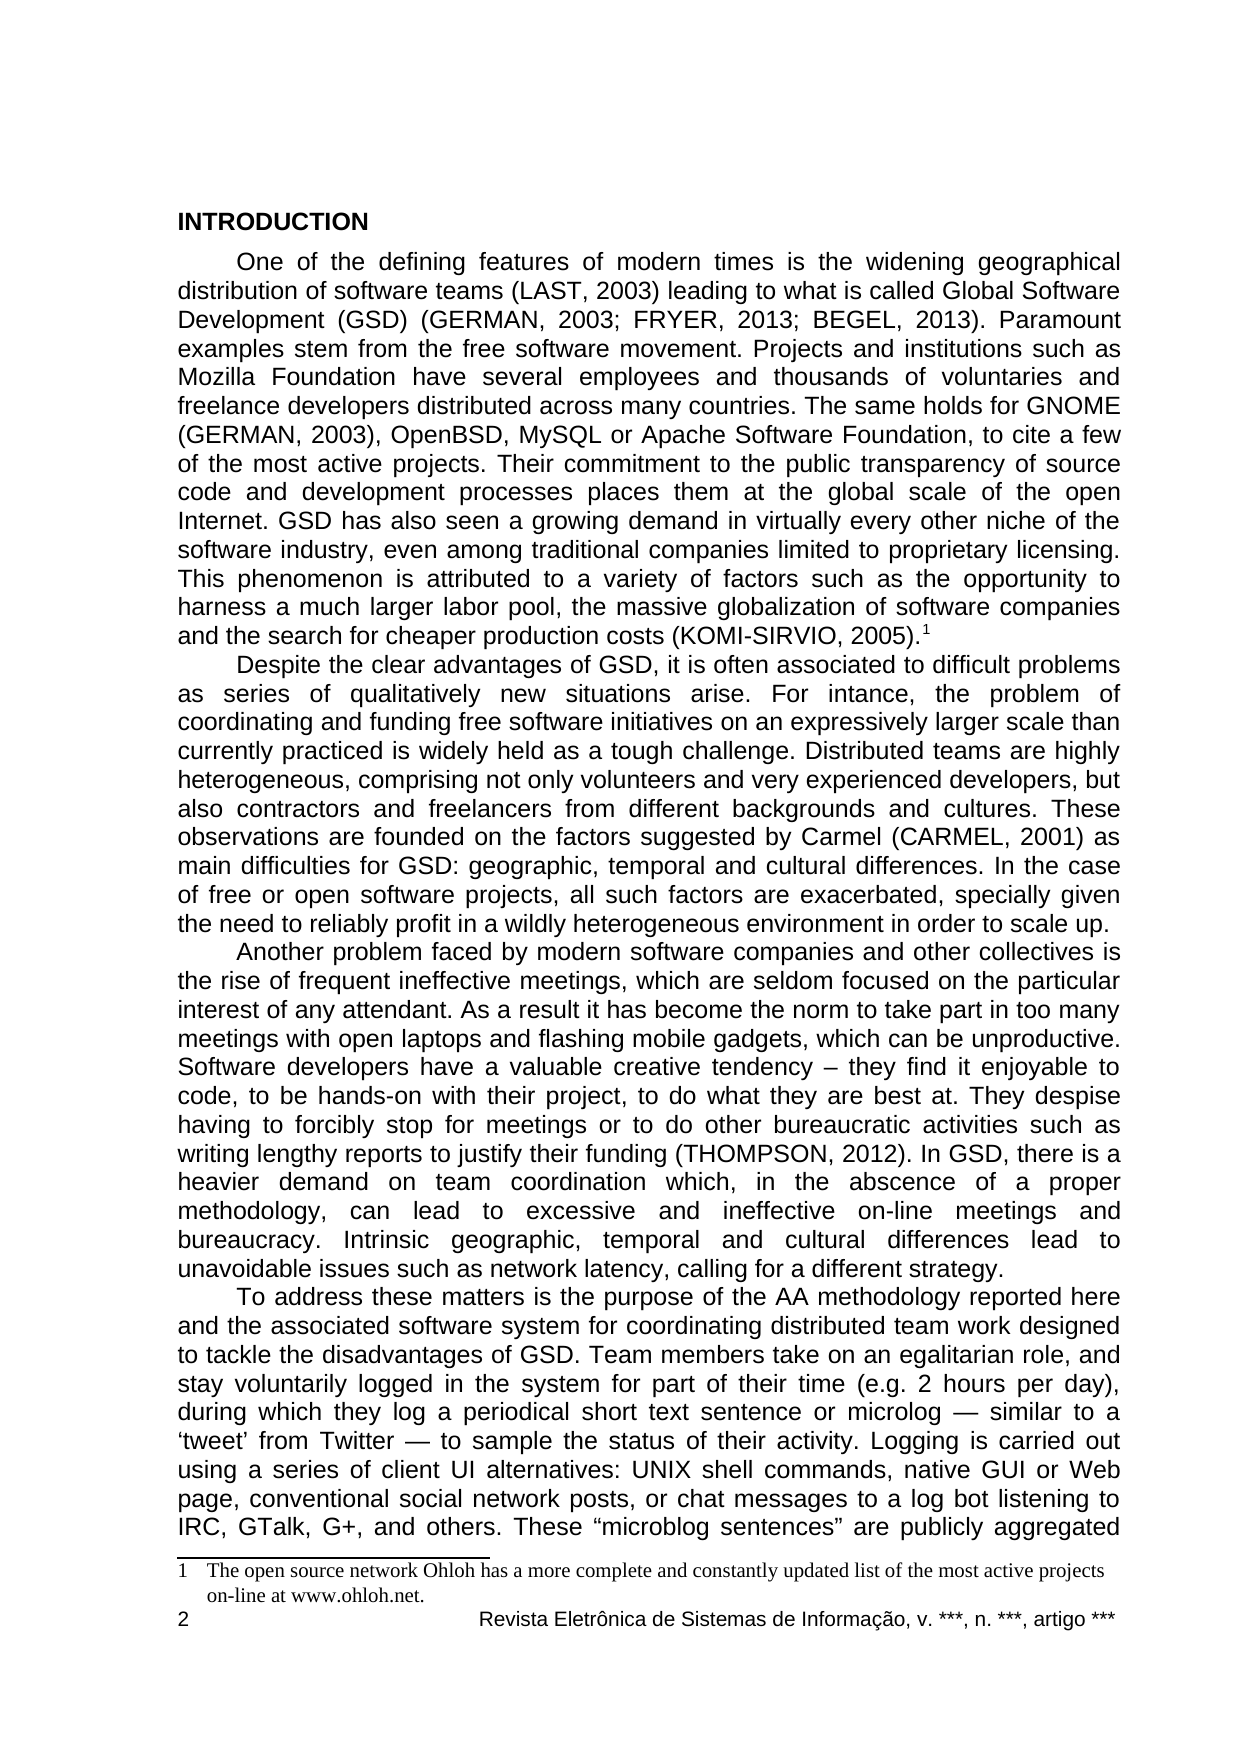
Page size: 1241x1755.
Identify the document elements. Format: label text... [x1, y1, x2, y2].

text To address these matters is the purpose of the AA methodology reported here and the associated software system for coordinating distributed team work designed to tackle the disadvantages of GSD. Team members take on an egalitarian role, and stay voluntarily logged in the system for part of their time (e.g. 2 hours per day), during which they log a periodical short text sentence or microlog — similar to a ‘tweet’ from Twitter — to sample the status of their activity. Logging is carried out using a series of client UI alternatives: UNIX shell commands, native GUI or Web page, conventional social network posts, or chat messages to a log bot listening to IRC, GTalk, G+, and others. These “microblog sentences” are publicly aggregated [177, 1282, 1122, 1541]
subtitle IntroduCTION [177, 207, 1122, 235]
text Despite the clear advantages of GSD, it is often associated to difficult problems as series of qualitatively new situations arise. For intance, the problem of coordinating and funding free software initiatives on an expressively larger scale than currently practiced is widely held as a tough challenge. Distributed teams are highly heterogeneous, comprising not only volunteers and very experienced developers, but also contractors and freelancers from different backgrounds and cultures. These observations are founded on the factors suggested by Carmel (CARMEL, 2001) as main difficulties for GSD: geographic, temporal and cultural differences. In the case of free or open software projects, all such factors are exacerbated, specially given the need to reliably profit in a wildly heterogeneous environment in order to scale up. [177, 650, 1122, 937]
text One of the defining features of modern times is the widening geographical distribution of software teams (LAST, 2003) leading to what is called Global Software Development (GSD) (GERMAN, 2003; FRYER, 2013; BEGEL, 2013). Paramount examples stem from the free software movement. Projects and institutions such as Mozilla Foundation have several employees and thousands of voluntaries and freelance developers distributed across many countries. The same holds for GNOME (GERMAN, 2003), OpenBSD, MySQL or Apache Software Foundation, to cite a few of the most active projects. Their commitment to the public transparency of source code and development processes places them at the global scale of the open Internet. GSD has also seen a growing demand in virtually every other niche of the software industry, even among traditional companies limited to proprietary licensing. This phenomenon is attributed to a variety of factors such as the opportunity to harness a much larger labor pool, the massive globalization of software companies and the search for cheaper production costs (KOMI-SIRVIO, 2005). [177, 247, 1122, 650]
text Another problem faced by modern software companies and other collectives is the rise of frequent ineffective meetings, which are seldom focused on the particular interest of any attendant. As a result it has become the norm to take part in too many meetings with open laptops and flashing mobile gadgets, which can be unproductive. Software developers have a valuable creative tendency – they find it enjoyable to code, to be hands-on with their project, to do what they are best at. They despise having to forcibly stop for meetings or to do other bureaucratic activities such as writing lengthy reports to justify their funding (THOMPSON, 2012). In GSD, there is a heavier demand on team coordination which, in the abscence of a proper methodology, can lead to excessive and ineffective on-line meetings and bureaucracy. Intrinsic geographic, temporal and cultural differences lead to unavoidable issues such as network latency, calling for a different strategy. [177, 937, 1122, 1282]
text The open source network Ohloh has a more complete and constantly updated list of the most active projects on-line at www.ohloh.net. [177, 1558, 1122, 1607]
